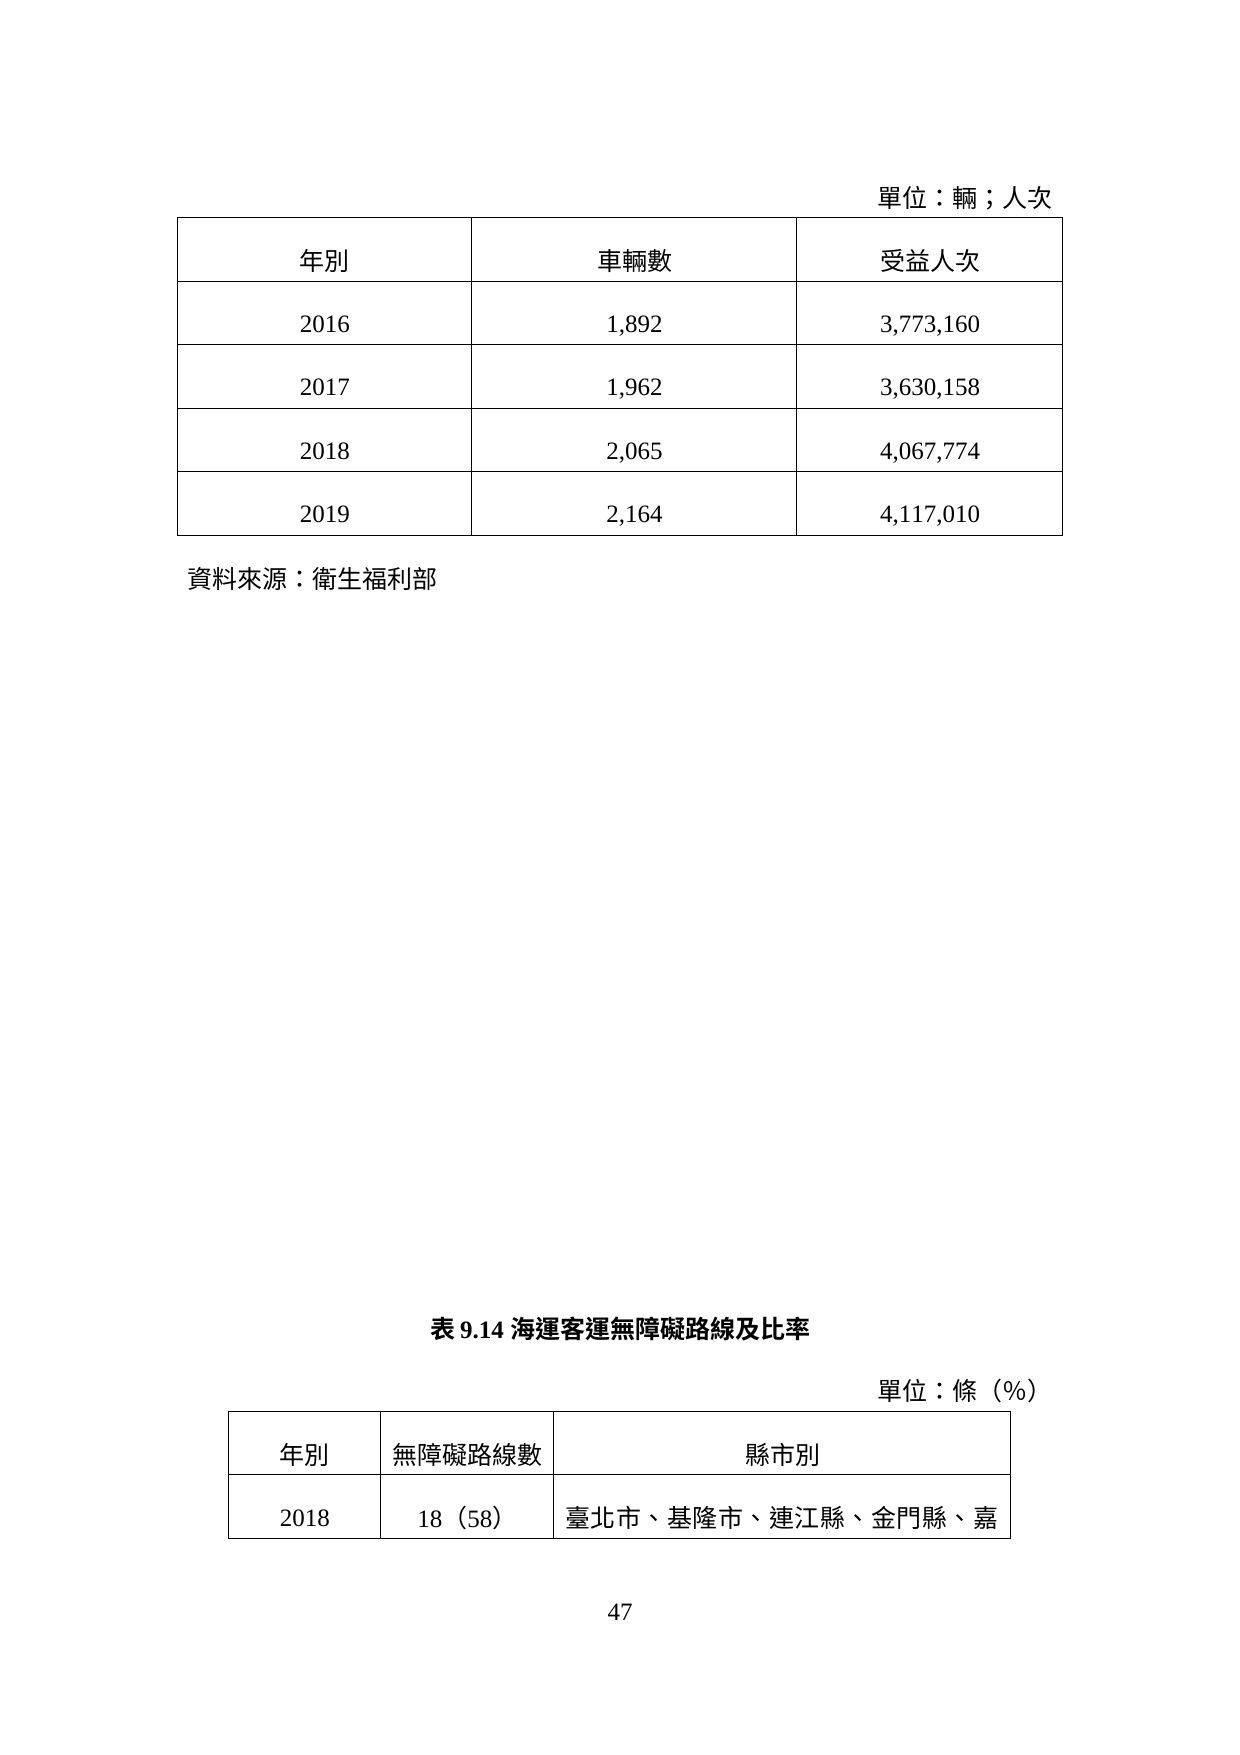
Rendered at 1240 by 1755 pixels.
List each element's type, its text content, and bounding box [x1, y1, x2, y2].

text 單位：條（％） [187, 1348, 1052, 1411]
table_cell 18（58） [381, 1475, 553, 1538]
table_cell 4,117,010 [797, 472, 1062, 535]
table_cell 3,773,160 [797, 282, 1062, 344]
table_cell 2,164 [472, 472, 796, 535]
table_cell 2016 [178, 282, 471, 344]
table_header 年別 [178, 218, 471, 281]
table_cell 臺北市、基隆市、連江縣、金門縣、嘉 [554, 1475, 1010, 1538]
table_cell 2018 [178, 409, 471, 471]
text 單位：輛；人次 [187, 154, 1052, 217]
table_header 車輛數 [472, 218, 796, 281]
table_cell 3,630,158 [797, 345, 1062, 408]
table_cell 1,962 [472, 345, 796, 408]
table_header 年別 [229, 1412, 380, 1474]
subtitle 表9.14 海運客運無障礙路線及比率 [187, 1286, 1052, 1348]
table_cell 4,067,774 [797, 409, 1062, 471]
table_cell 2017 [178, 345, 471, 408]
table_cell 2,065 [472, 409, 796, 471]
text 資料來源：衛生福利部 [187, 536, 1052, 598]
table_header 縣市別 [554, 1412, 1010, 1474]
table_header 無障礙路線數 [381, 1412, 553, 1474]
table_cell 2018 [229, 1475, 380, 1538]
table_cell 2019 [178, 472, 471, 535]
table_header 受益人次 [797, 218, 1062, 281]
table_cell 1,892 [472, 282, 796, 344]
